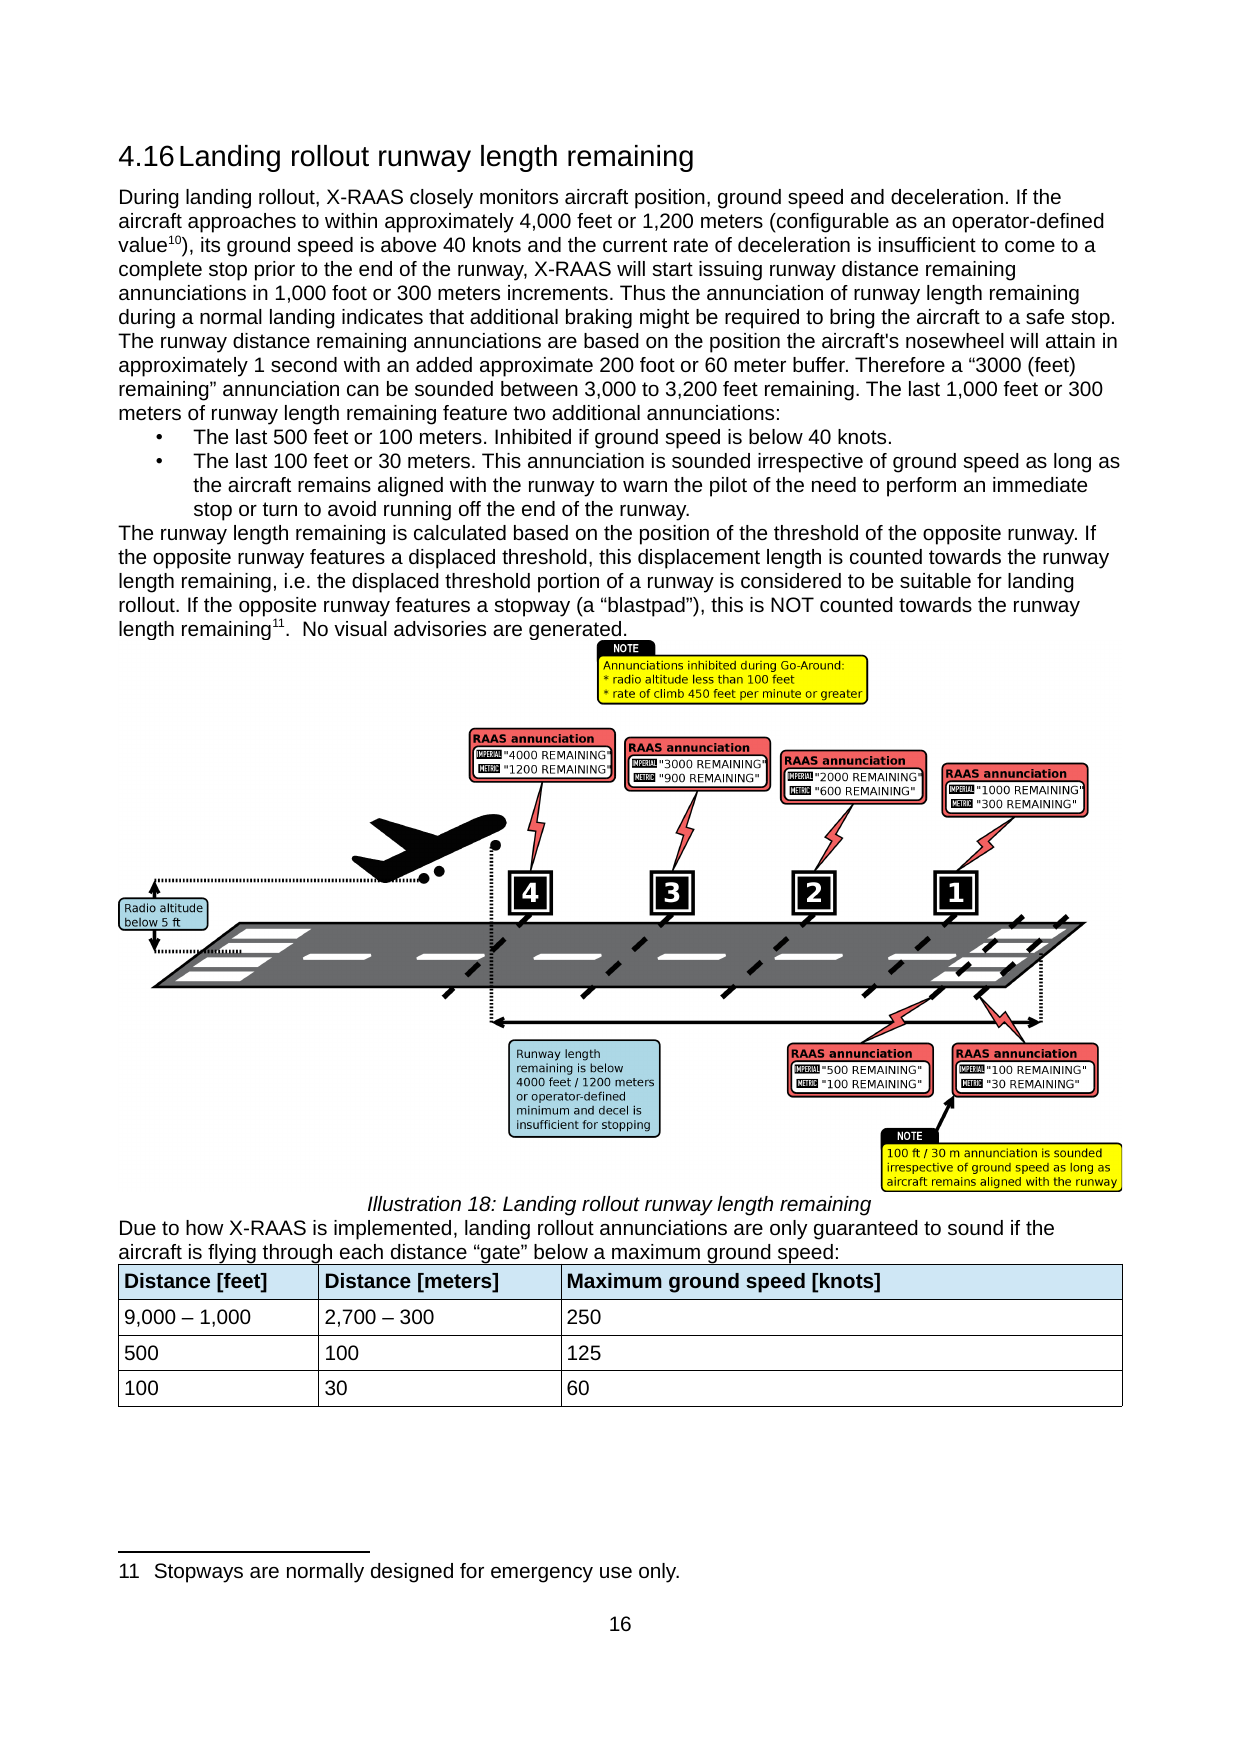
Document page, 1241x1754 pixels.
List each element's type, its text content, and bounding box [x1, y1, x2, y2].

table_cell 2,700 – 300 [319, 1300, 561, 1334]
table_header Distance [meters] [319, 1265, 561, 1299]
table_cell 100 [319, 1336, 561, 1370]
table_cell 500 [119, 1336, 318, 1370]
table_header Distance [feet] [119, 1265, 318, 1299]
table_cell 30 [319, 1371, 561, 1406]
text During landing rollout, X-RAAS closely monitors aircraft position, ground speed and deceleration. If the aircraft approaches to within approximately 4,000 feet or 1,200 meters (configurable as an operator-defined value10), its ground speed is above 40 knots and the current rate of deceleration is insufficient to come to a complete stop prior to the end of the runway, X-RAAS will start issuing runway distance remaining annunciations in 1,000 foot or 300 meters increments. Thus the annunciation of runway length remaining during a normal landing indicates that additional braking might be required to bring the aircraft to a safe stop. The runway distance remaining annunciations are based on the position the aircraft's nosewheel will attain in approximately 1 second with an added approximate 200 foot or 60 meter buffer. Therefore a “3000 (feet) remaining” annunciation can be sounded between 3,000 to 3,200 feet remaining. The last 1,000 feet or 300 meters of runway length remaining feature two additional annunciations: [118, 185, 1122, 424]
table_cell 125 [562, 1336, 1122, 1370]
text Illustration 18: Landing rollout runway length remaining [118, 1192, 1122, 1216]
picture [118, 640, 1123, 1192]
list The last 500 feet or 100 meters. Inhibited if ground speed is below 40 knots. [156, 424, 1122, 449]
table_header Maximum ground speed [knots] [562, 1265, 1122, 1299]
table_cell 250 [562, 1300, 1122, 1334]
text Stopways are normally designed for emergency use only. [118, 1558, 1122, 1582]
list The last 100 feet or 30 meters. This annunciation is sounded irrespective of ground speed as long as the aircraft remains aligned with the runway to warn the pilot of the need to perform an immediate stop or turn to avoid running off the end of the runway. [156, 449, 1122, 521]
table_cell 9,000 – 1,000 [119, 1300, 318, 1334]
table_cell 100 [119, 1371, 318, 1406]
table_cell 60 [562, 1371, 1122, 1406]
text Due to how X-RAAS is implemented, landing rollout annunciations are only guaranteed to sound if the aircraft is flying through each distance “gate” below a maximum ground speed: [118, 1216, 1122, 1263]
text The runway length remaining is calculated based on the position of the threshold of the opposite runway. If the opposite runway features a displaced threshold, this displacement length is counted towards the runway length remaining, i.e. the displaced threshold portion of a runway is considered to be suitable for landing rollout. If the opposite runway features a stopway (a “blastpad”), this is NOT counted towards the runway length remaining. No visual advisories are generated. [118, 521, 1122, 640]
subtitle Landing rollout runway length remaining [118, 139, 1122, 172]
